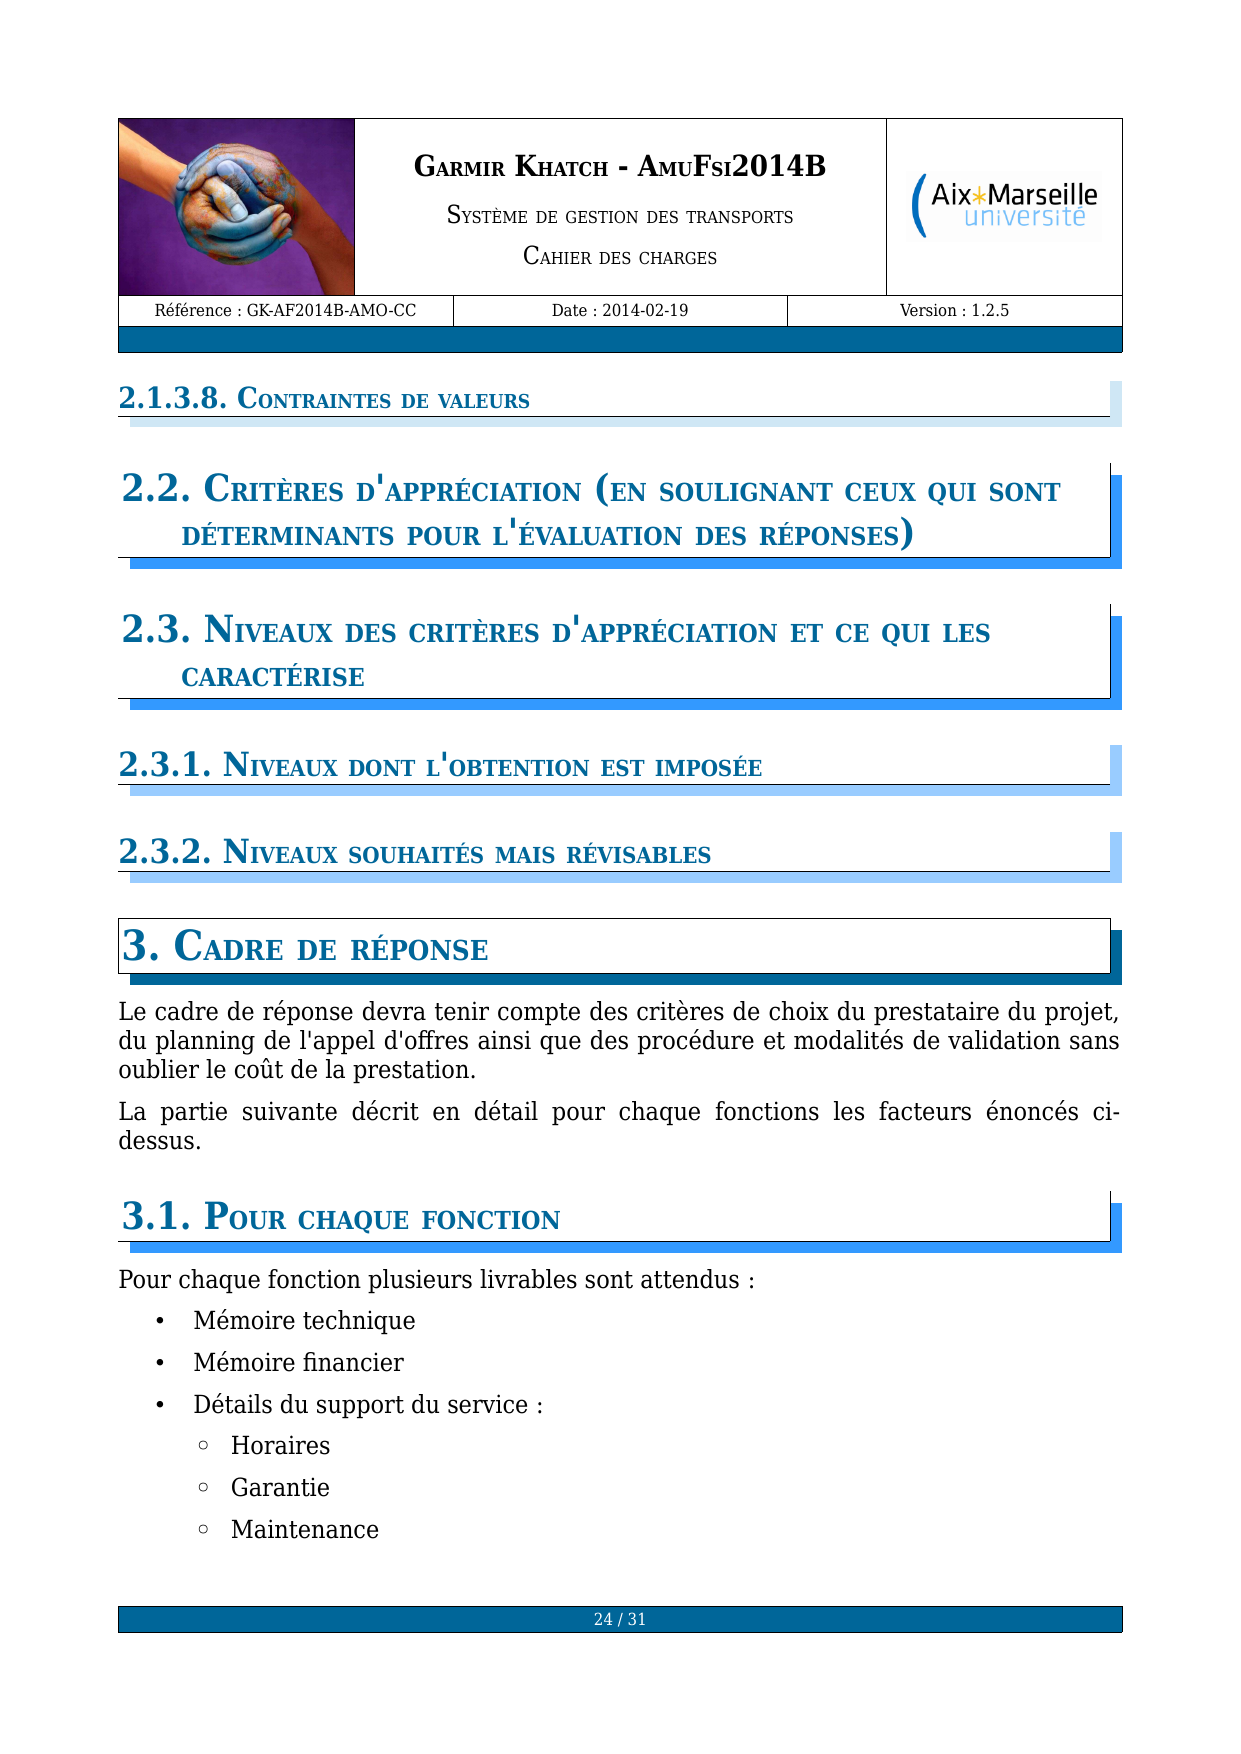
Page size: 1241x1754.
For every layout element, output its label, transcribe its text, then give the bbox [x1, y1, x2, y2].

text Le cadre de réponse devra tenir compte des critères de choix du prestataire du projet, du planning de l'appel d'offres ainsi que des procédure et modalités de validation sans oublier le coût de la prestation. [118, 997, 1122, 1084]
picture [119, 119, 354, 295]
subtitle Niveaux souhaités mais révisables [118, 832, 1110, 871]
subtitle Pour chaque fonction [118, 1191, 1110, 1241]
picture [887, 126, 1122, 288]
subtitle Niveaux dont l'obtention est imposée [118, 745, 1110, 784]
subtitle Niveaux des critères d'appréciation et ce qui les caractérise [118, 604, 1110, 698]
subtitle Cadre de réponse [119, 919, 1110, 973]
subtitle Critères d'appréciation (en soulignant ceux qui sont déterminants pour l'évaluation des réponses) [118, 463, 1110, 557]
text Pour chaque fonction plusieurs livrables sont attendus : [118, 1265, 1122, 1294]
list Maintenance [193, 1515, 1122, 1544]
list Détails du support du service : [156, 1390, 1122, 1419]
list Mémoire technique [156, 1306, 1122, 1336]
list Garantie [193, 1473, 1122, 1502]
text La partie suivante décrit en détail pour chaque fonctions les facteurs énoncés ci-dessus. [118, 1097, 1122, 1155]
list Mémoire financier [156, 1348, 1122, 1377]
subtitle Contraintes de valeurs [118, 381, 1110, 416]
list Horaires [193, 1431, 1122, 1461]
